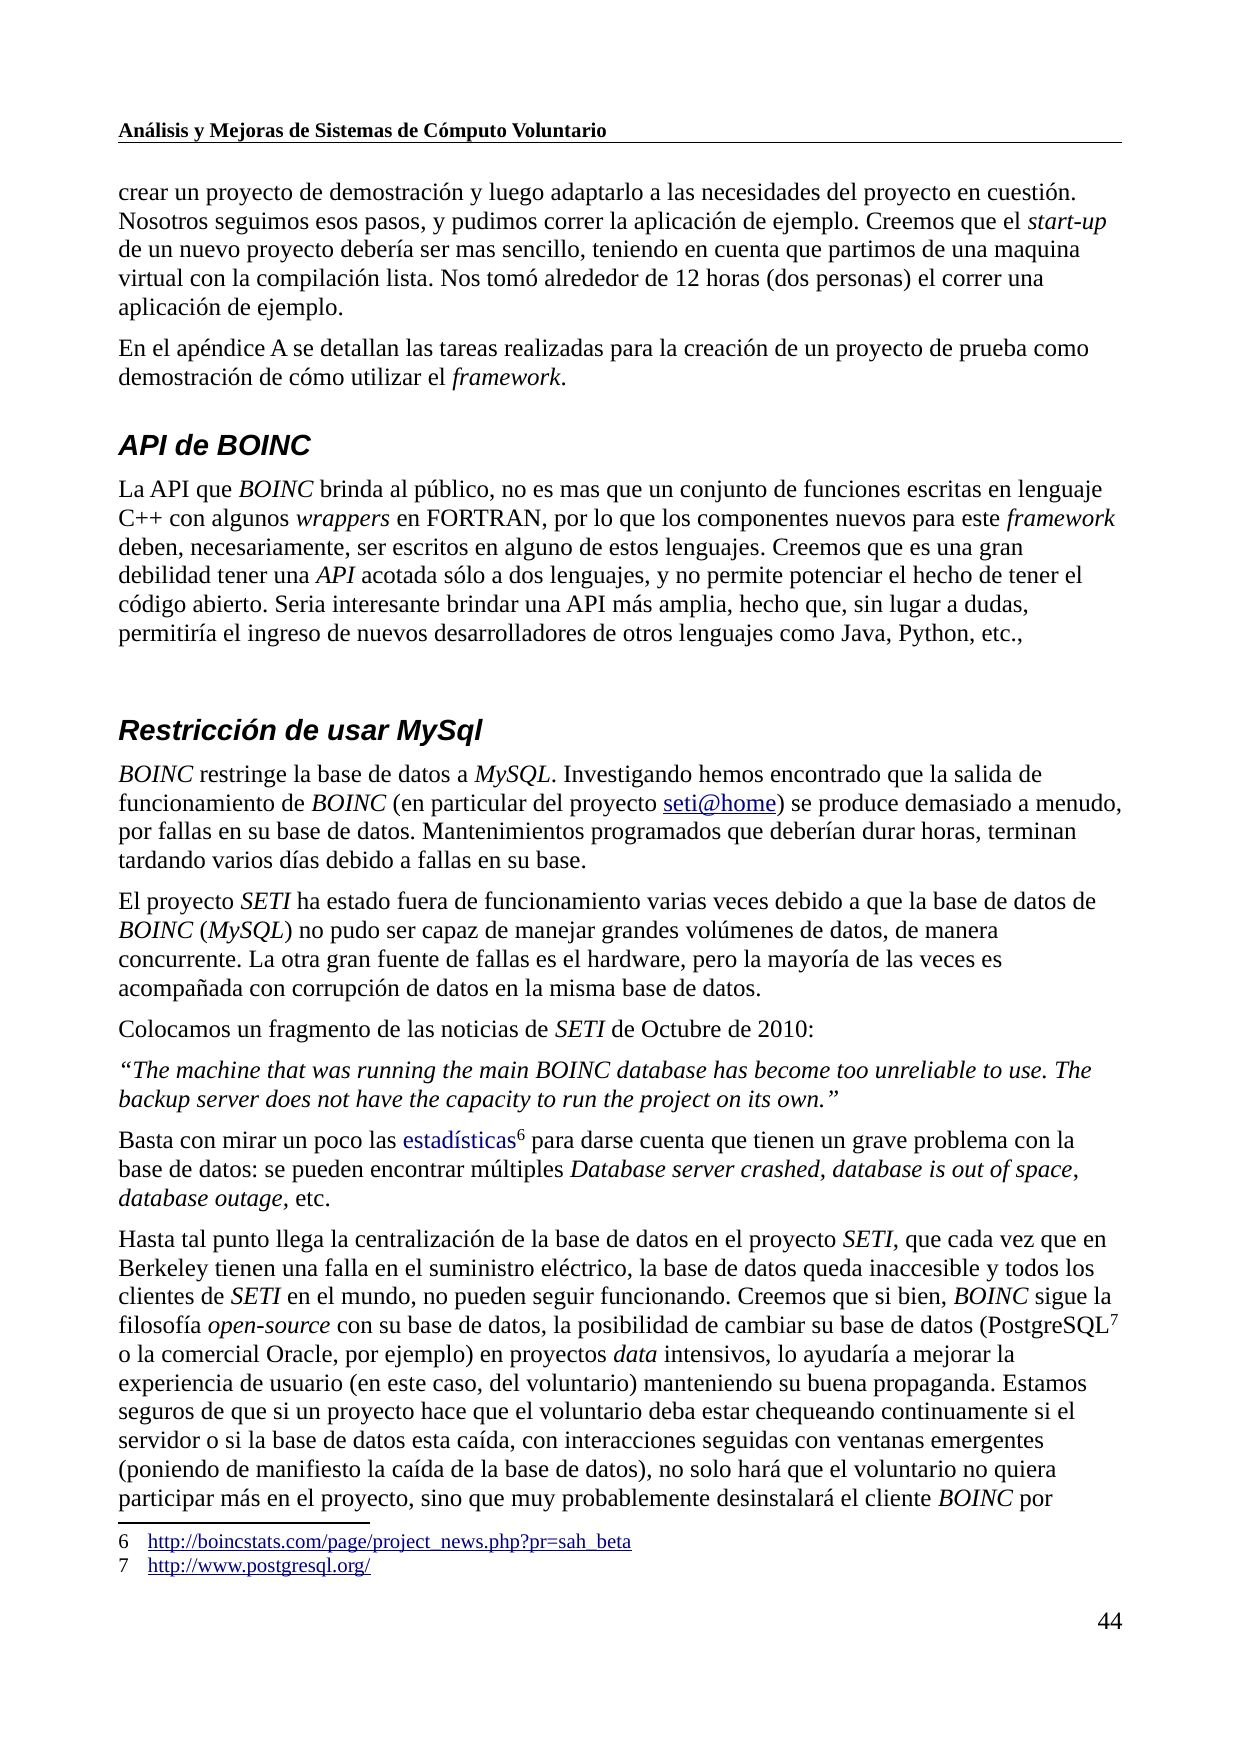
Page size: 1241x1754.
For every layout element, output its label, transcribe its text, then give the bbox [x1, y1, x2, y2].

text En el apéndice A se detallan las tareas realizadas para la creación de un proyecto de prueba como demostración de cómo utilizar el framework. [118, 333, 1122, 391]
text Basta con mirar un poco las estadísticas para darse cuenta que tienen un grave problema con la base de datos: se pueden encontrar múltiples Database server crashed, database is out of space, database outage, etc. [118, 1125, 1122, 1211]
subtitle Restricción de usar MySql [118, 713, 1122, 746]
text crear un proyecto de demostración y luego adaptarlo a las necesidades del proyecto en cuestión. Nosotros seguimos esos pasos, y pudimos correr la aplicación de ejemplo. Creemos que el start-up de un nuevo proyecto debería ser mas sencillo, teniendo en cuenta que partimos de una maquina virtual con la compilación lista. Nos tomó alrededor de 12 horas (dos personas) el correr una aplicación de ejemplo. [118, 177, 1122, 321]
subtitle API de BOINC [118, 428, 1122, 462]
text http://www.postgresql.org/ [118, 1553, 1122, 1577]
text La API que BOINC brinda al público, no es mas que un conjunto de funciones escritas en lenguaje C++ con algunos wrappers en FORTRAN, por lo que los componentes nuevos para este framework deben, necesariamente, ser escritos en alguno de estos lenguajes. Creemos que es una gran debilidad tener una API acotada sólo a dos lenguajes, y no permite potenciar el hecho de tener el código abierto. Seria interesante brindar una API más amplia, hecho que, sin lugar a dudas, permitiría el ingreso de nuevos desarrolladores de otros lenguajes como Java, Python, etc., [118, 474, 1122, 647]
text http://boincstats.com/page/project_news.php?pr=sah_beta [118, 1529, 1122, 1553]
text “The machine that was running the main BOINC database has become too unreliable to use. The backup server does not have the capacity to run the project on its own.” [118, 1055, 1122, 1113]
text BOINC restringe la base de datos a MySQL. Investigando hemos encontrado que la salida de funcionamiento de BOINC (en particular del proyecto seti@home) se produce demasiado a menudo, por fallas en su base de datos. Mantenimientos programados que deberían durar horas, terminan tardando varios días debido a fallas en su base. [118, 759, 1122, 874]
text Hasta tal punto llega la centralización de la base de datos en el proyecto SETI, que cada vez que en Berkeley tienen una falla en el suministro eléctrico, la base de datos queda inaccesible y todos los clientes de SETI en el mundo, no pueden seguir funcionando. Creemos que si bien, BOINC sigue la filosofía open-source con su base de datos, la posibilidad de cambiar su base de datos (PostgreSQL o la comercial Oracle, por ejemplo) en proyectos data intensivos, lo ayudaría a mejorar la experiencia de usuario (en este caso, del voluntario) manteniendo su buena propaganda. Estamos seguros de que si un proyecto hace que el voluntario deba estar chequeando continuamente si el servidor o si la base de datos esta caída, con interacciones seguidas con ventanas emergentes (poniendo de manifiesto la caída de la base de datos), no solo hará que el voluntario no quiera participar más en el proyecto, sino que muy probablemente desinstalará el cliente BOINC por [118, 1224, 1122, 1511]
text Colocamos un fragmento de las noticias de SETI de Octubre de 2010: [118, 1014, 1122, 1043]
text El proyecto SETI ha estado fuera de funcionamiento varias veces debido a que la base de datos de BOINC (MySQL) no pudo ser capaz de manejar grandes volúmenes de datos, de manera concurrente. La otra gran fuente de fallas es el hardware, pero la mayoría de las veces es acompañada con corrupción de datos en la misma base de datos. [118, 886, 1122, 1001]
